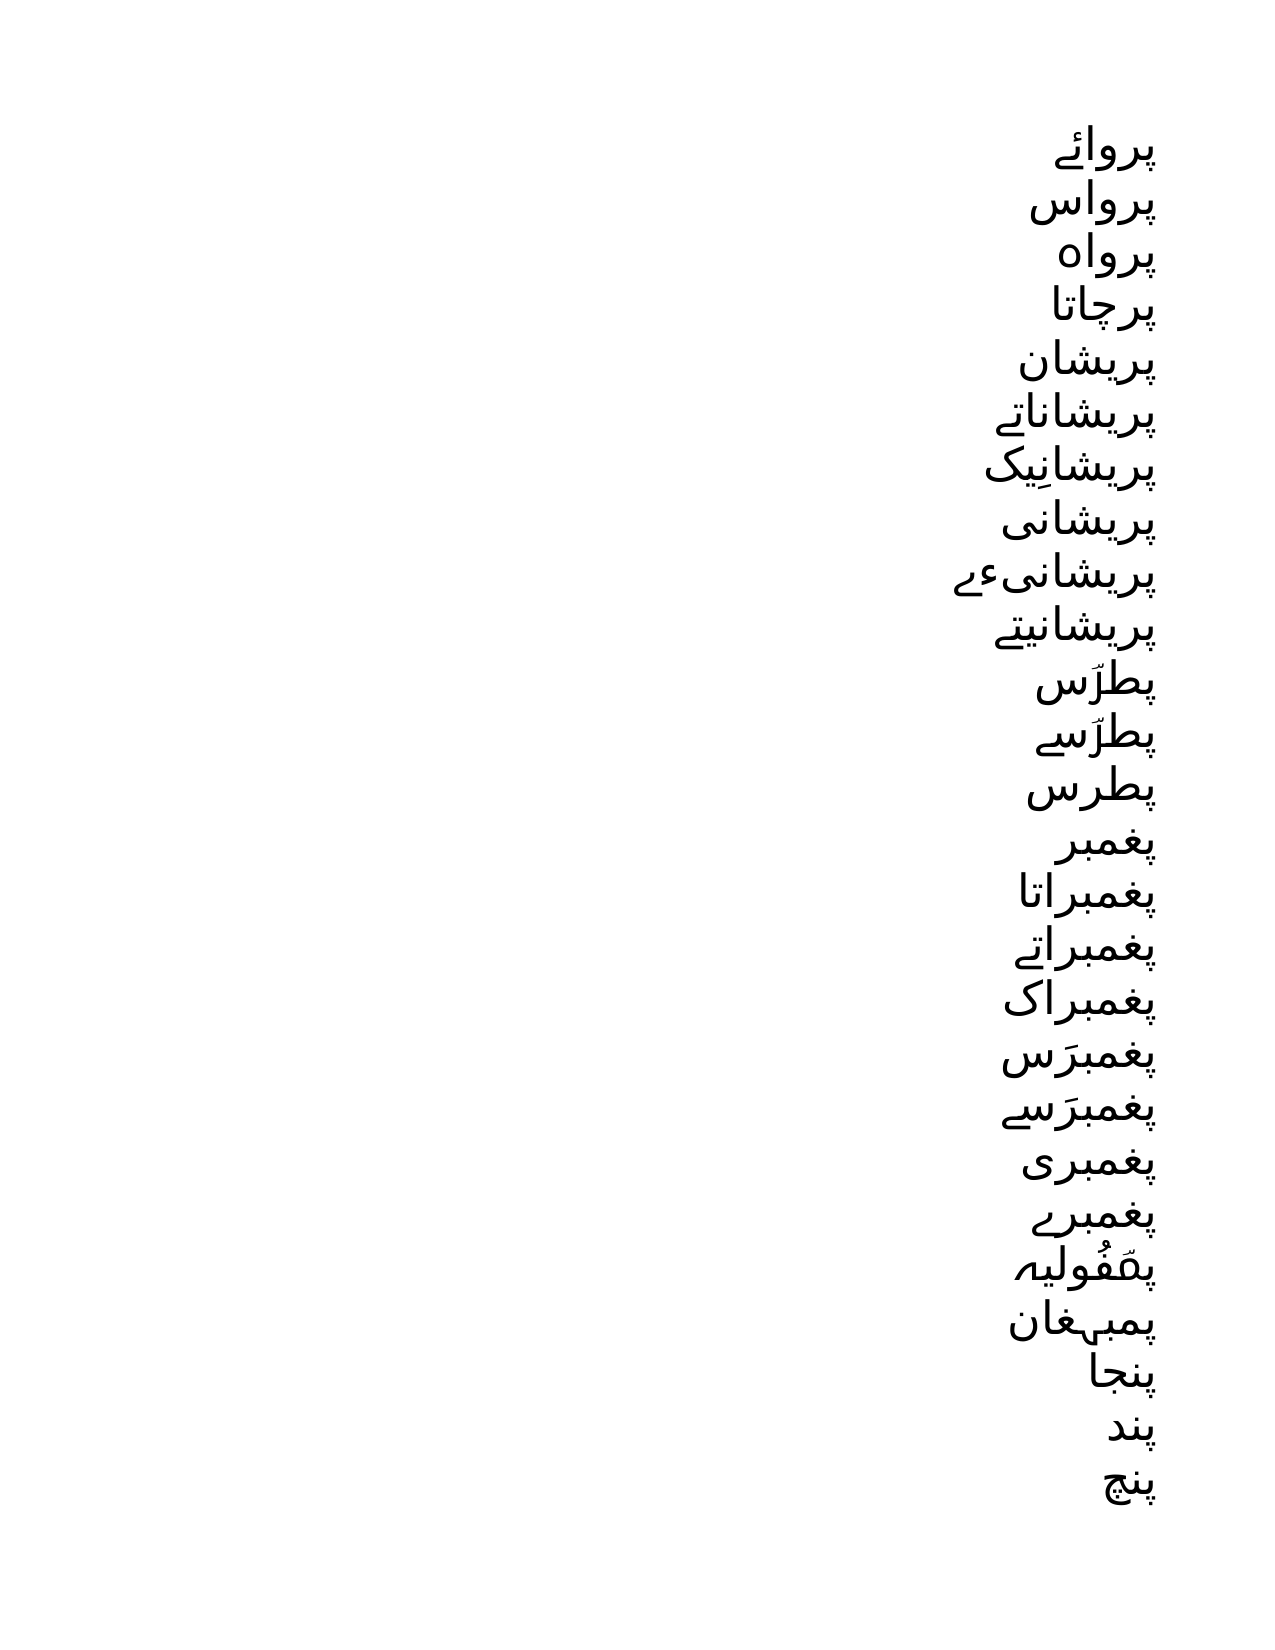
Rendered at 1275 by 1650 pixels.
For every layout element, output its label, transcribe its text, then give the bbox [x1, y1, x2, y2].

text پرواس [118, 171, 1157, 225]
text پند [118, 1398, 1157, 1451]
text پغمبر [118, 811, 1157, 865]
text پنجا [118, 1345, 1157, 1398]
text پرواہ [118, 225, 1157, 278]
text پطرؔسے [118, 705, 1157, 758]
text پریشانی​تے [118, 598, 1157, 651]
text پریشان [118, 331, 1157, 385]
text پریشانی [118, 491, 1157, 545]
text پغمبرَسے [118, 1078, 1157, 1131]
text پنچ [118, 1451, 1157, 1505]
text پروائے [118, 118, 1157, 171]
text پریشاناتے [118, 385, 1157, 438]
text پغمبرے [118, 1185, 1157, 1238]
text پطرس [118, 758, 1157, 811]
text پغمبراتے [118, 918, 1157, 971]
text پرچاتا [118, 278, 1157, 331]
text پمؔفُولیہ [118, 1238, 1157, 1291]
text پغمبرَس [118, 1025, 1157, 1078]
text پغمبراک [118, 971, 1157, 1025]
text پغمبراتا [118, 865, 1157, 918]
text پطرؔس [118, 651, 1157, 705]
text پمبہ​غان [118, 1291, 1157, 1345]
text پریشانی​ءے [118, 545, 1157, 598]
text پغمبری [118, 1131, 1157, 1185]
text پریشانِیک [118, 438, 1157, 491]
